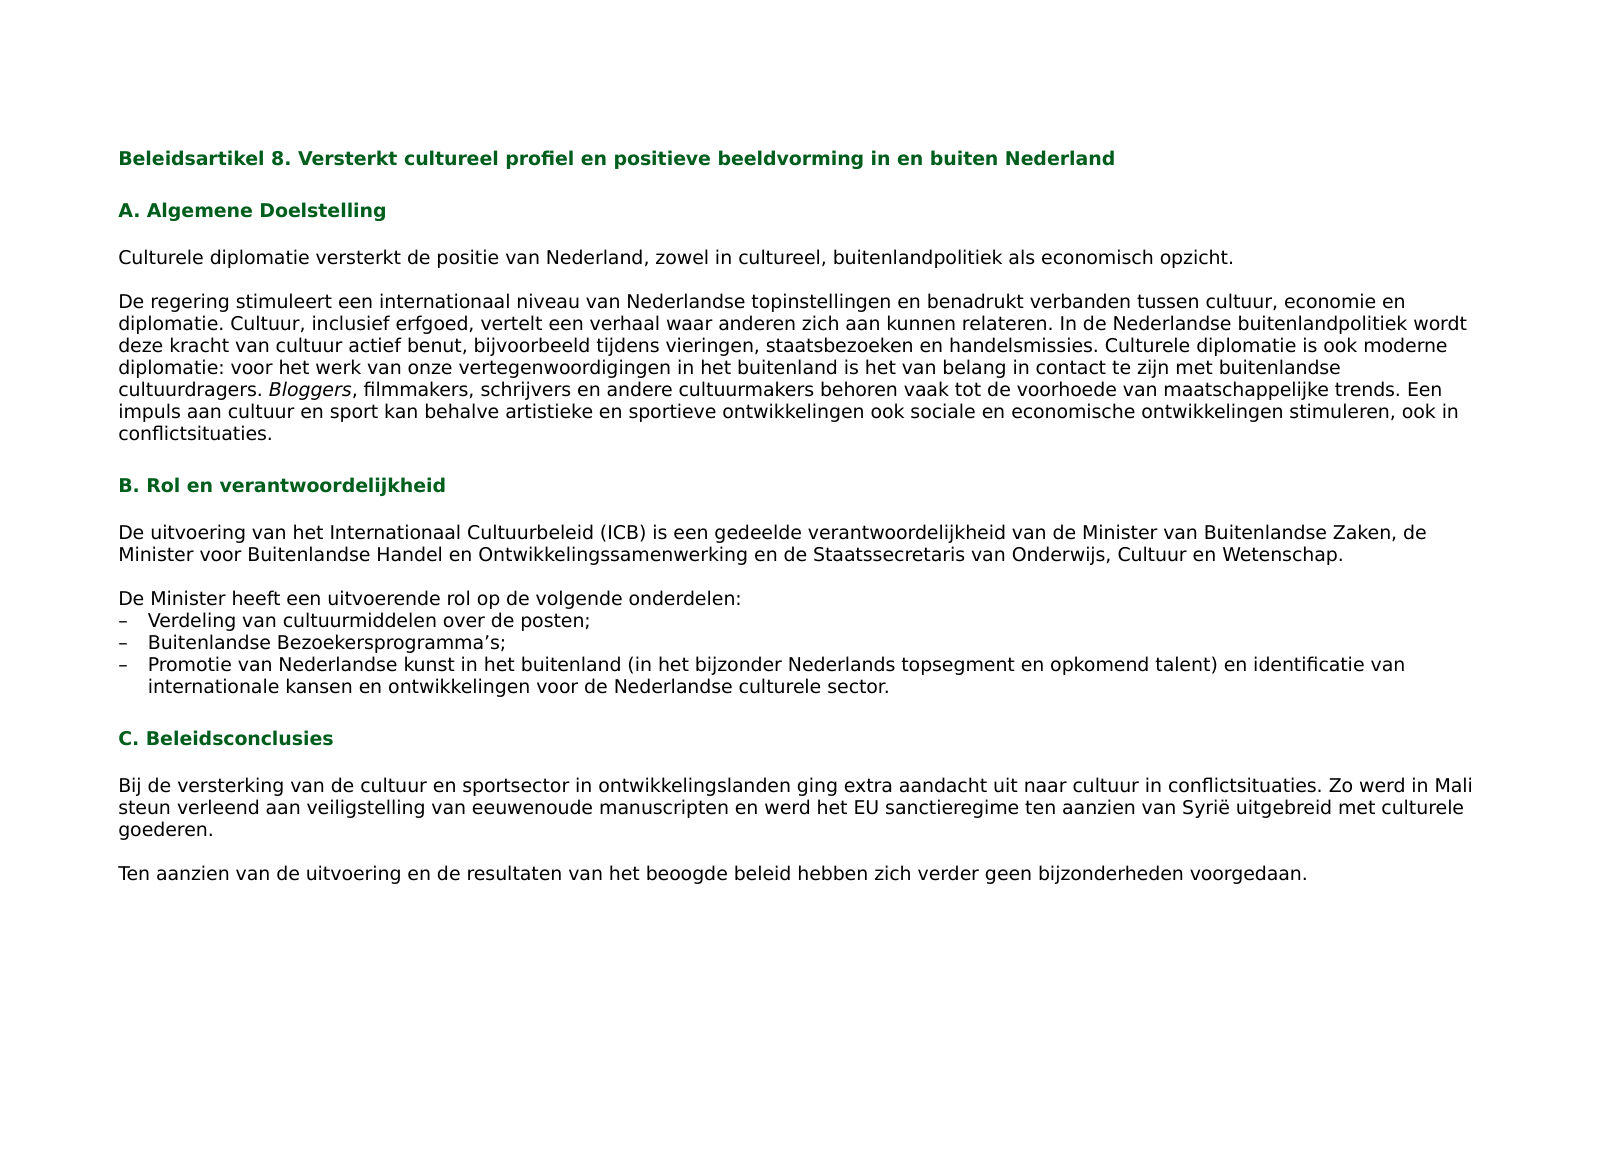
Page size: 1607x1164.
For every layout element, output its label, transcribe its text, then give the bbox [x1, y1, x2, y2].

subtitle C. Beleidsconclusies [118, 728, 1488, 750]
text Ten aanzien van de uitvoering en de resultaten van het beoogde beleid hebben zich verder geen bijzonderheden voorgedaan. [118, 863, 1488, 885]
subtitle A. Algemene Doelstelling [118, 200, 1488, 222]
text De regering stimuleert een internationaal niveau van Nederlandse topinstellingen en benadrukt verbanden tussen cultuur, economie en diplomatie. Cultuur, inclusief erfgoed, vertelt een verhaal waar anderen zich aan kunnen relateren. In de Nederlandse buitenlandpolitiek wordt deze kracht van cultuur actief benut, bijvoorbeeld tijdens vieringen, staatsbezoeken en handelsmissies. Culturele diplomatie is ook moderne diplomatie: voor het werk van onze vertegenwoordigingen in het buitenland is het van belang in contact te zijn met buitenlandse cultuurdragers. Bloggers, filmmakers, schrijvers en andere cultuurmakers behoren vaak tot de voorhoede van maatschappelijke trends. Een impuls aan cultuur en sport kan behalve artistieke en sportieve ontwikkelingen ook sociale en economische ontwikkelingen stimuleren, ook in conflictsituaties. [118, 291, 1488, 445]
text Culturele diplomatie versterkt de positie van Nederland, zowel in cultureel, buitenlandpolitiek als economisch opzicht. [118, 247, 1488, 269]
text – Buitenlandse Bezoekersprogramma’s; [118, 632, 1488, 654]
text Bij de versterking van de cultuur en sportsector in ontwikkelingslanden ging extra aandacht uit naar cultuur in conflictsituaties. Zo werd in Mali steun verleend aan veiligstelling van eeuwenoude manuscripten en werd het EU sanctieregime ten aanzien van Syrië uitgebreid met culturele goederen. [118, 775, 1488, 841]
text – Promotie van Nederlandse kunst in het buitenland (in het bijzonder Nederlands topsegment en opkomend talent) en identificatie van internationale kansen en ontwikkelingen voor de Nederlandse culturele sector. [118, 654, 1488, 698]
subtitle B. Rol en verantwoordelijkheid [118, 475, 1488, 497]
text De uitvoering van het Internationaal Cultuurbeleid (ICB) is een gedeelde verantwoordelijkheid van de Minister van Buitenlandse Zaken, de Minister voor Buitenlandse Handel en Ontwikkelingssamenwerking en de Staatssecretaris van Onderwijs, Cultuur en Wetenschap. [118, 522, 1488, 566]
text De Minister heeft een uitvoerende rol op de volgende onderdelen: [118, 588, 1488, 610]
subtitle Beleidsartikel 8. Versterkt cultureel profiel en positieve beeldvorming in en buiten Nederland [118, 148, 1488, 170]
text – Verdeling van cultuurmiddelen over de posten; [118, 610, 1488, 632]
